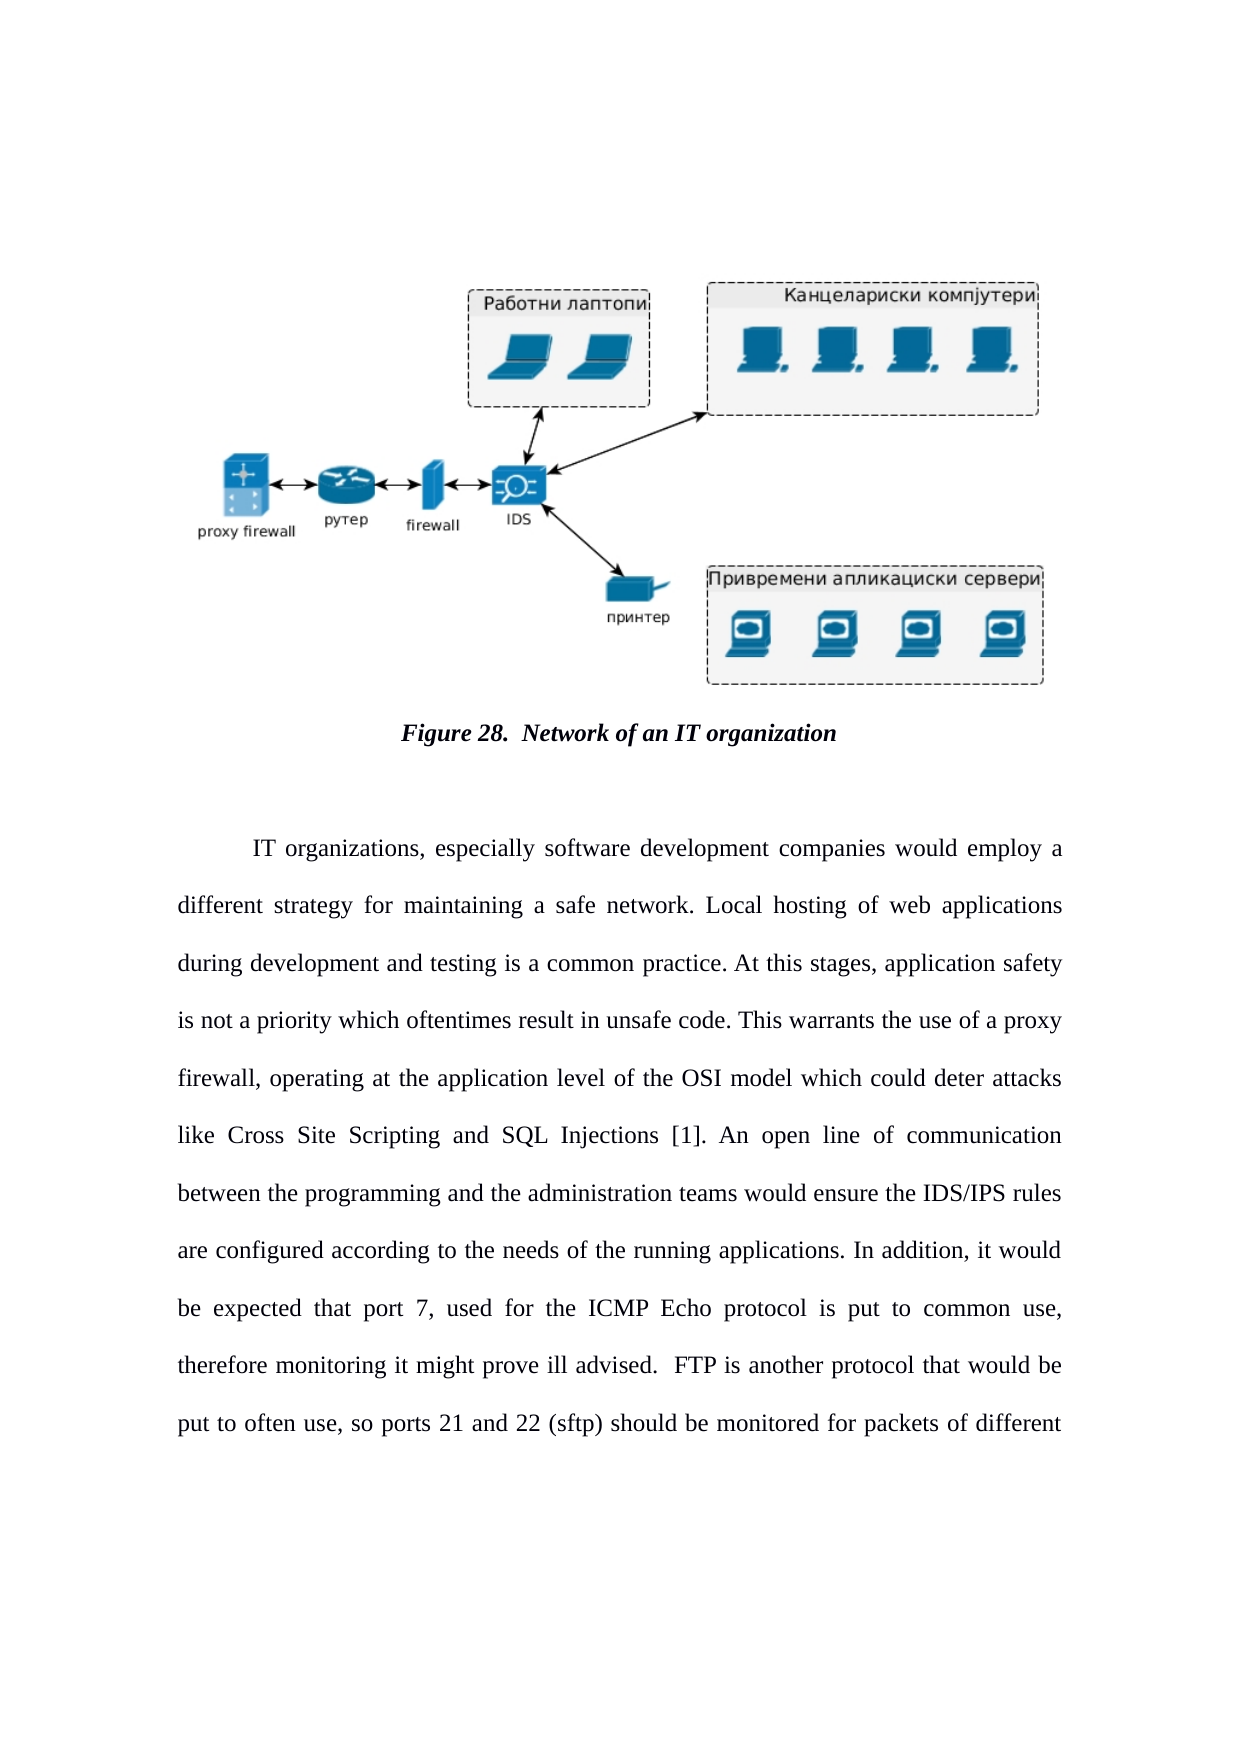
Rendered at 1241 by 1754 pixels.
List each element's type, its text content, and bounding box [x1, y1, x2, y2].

text IT organizations, especially software development companies would employ a different strategy for maintaining a safe network. Local hosting of web applications during development and testing is a common practice. At this stages, application safety is not a priority which oftentimes result in unsafe code. This warrants the use of a proxy firewall, operating at the application level of the OSI model which could deter attacks like Cross Site Scripting and SQL Injections [1]. An open line of communication between the programming and the administration teams would ensure the IDS/IPS rules are configured according to the needs of the running applications. In addition, it would be expected that port 7, used for the ICMP Echo protocol is put to common use, therefore monitoring it might prove ill advised. FTP is another protocol that would be put to often use, so ports 21 and 22 (sftp) should be monitored for packets of different [177, 833, 1063, 1437]
text Figure 28. Network of an IT organization [177, 703, 1063, 746]
picture [177, 264, 1063, 703]
